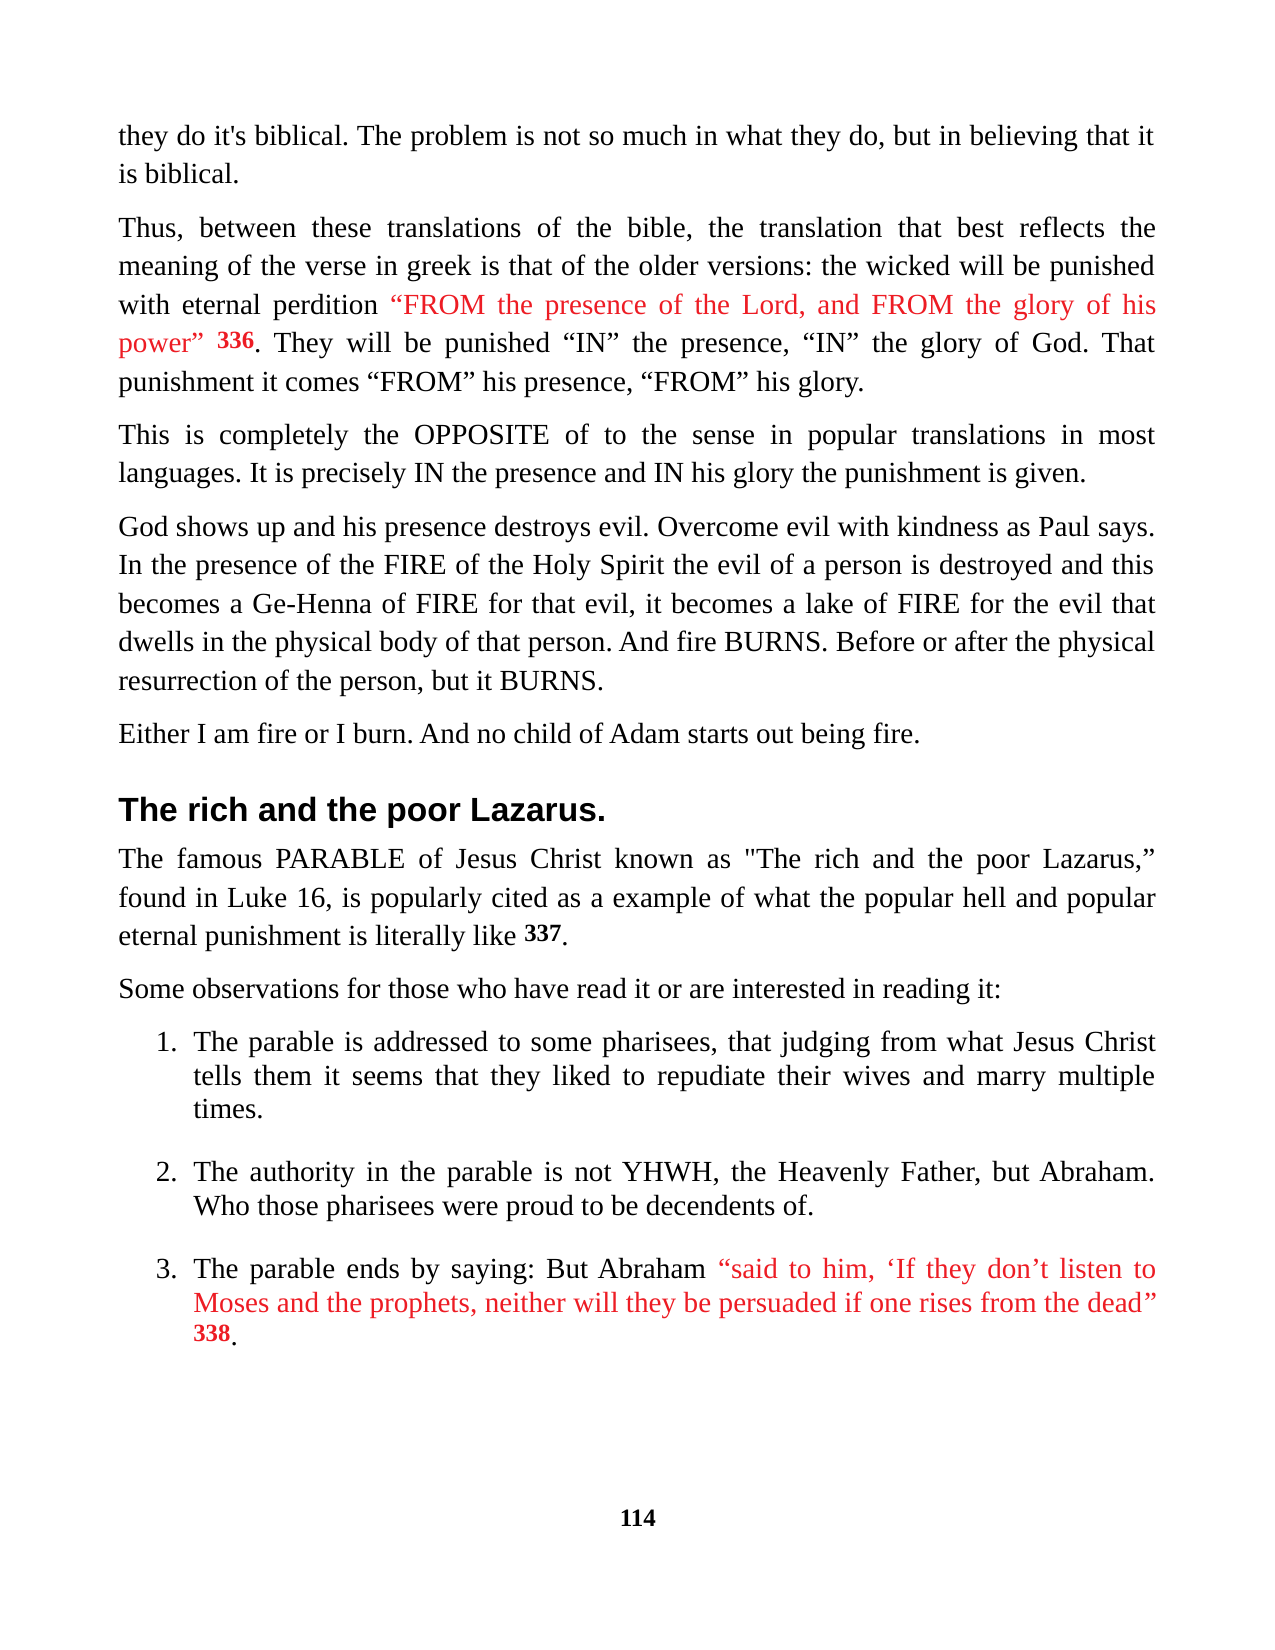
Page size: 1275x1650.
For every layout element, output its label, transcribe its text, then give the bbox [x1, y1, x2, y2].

text Some observations for those who have read it or are interested in reading it: [118, 971, 1157, 1005]
text God shows up and his presence destroys evil. Overcome evil with kindness as Paul says. In the presence of the FIRE of the Holy Spirit the evil of a person is destroyed and this becomes a Ge-Henna of FIRE for that evil, it becomes a lake of FIRE for the evil that dwells in the physical body of that person. And fire BURNS. Before or after the physical resurrection of the person, but it BURNS. [118, 509, 1157, 696]
list The parable is addressed to some pharisees, that judging from what Jesus Christ tells them it seems that they liked to repudiate their wives and marry multiple times. [156, 1024, 1157, 1125]
text Thus, between these translations of the bible, the translation that best reflects the meaning of the verse in greek is that of the older versions: the wicked will be punished with eternal perdition “FROM the presence of the Lord, and FROM the glory of his power” . They will be punished “IN” the presence, “IN” the glory of God. That punishment it comes “FROM” his presence, “FROM” his glory. [118, 210, 1157, 397]
subtitle The rich and the poor Lazarus. [118, 790, 1157, 829]
text Either I am fire or I burn. And no child of Adam starts out being fire. [118, 716, 1157, 749]
text This is completely the OPPOSITE of to the sense in popular translations in most languages. It is precisely IN the presence and IN his glory the punishment is given. [118, 417, 1157, 489]
list The authority in the parable is not YHWH, the Heavenly Father, but Abraham. Who those pharisees were proud to be decendents of. [156, 1154, 1157, 1222]
list The parable ends by saying: But Abraham “said to him, ‘If they don’t listen to Moses and the prophets, neither will they be persuaded if one rises from the dead” . [156, 1251, 1157, 1352]
text The famous PARABLE of Jesus Christ known as "The rich and the poor Lazarus,” found in Luke 16, is popularly cited as a example of what the popular hell and popular eternal punishment is literally like . [118, 841, 1157, 952]
text they do it's biblical. The problem is not so much in what they do, but in believing that it is biblical. [118, 118, 1157, 190]
